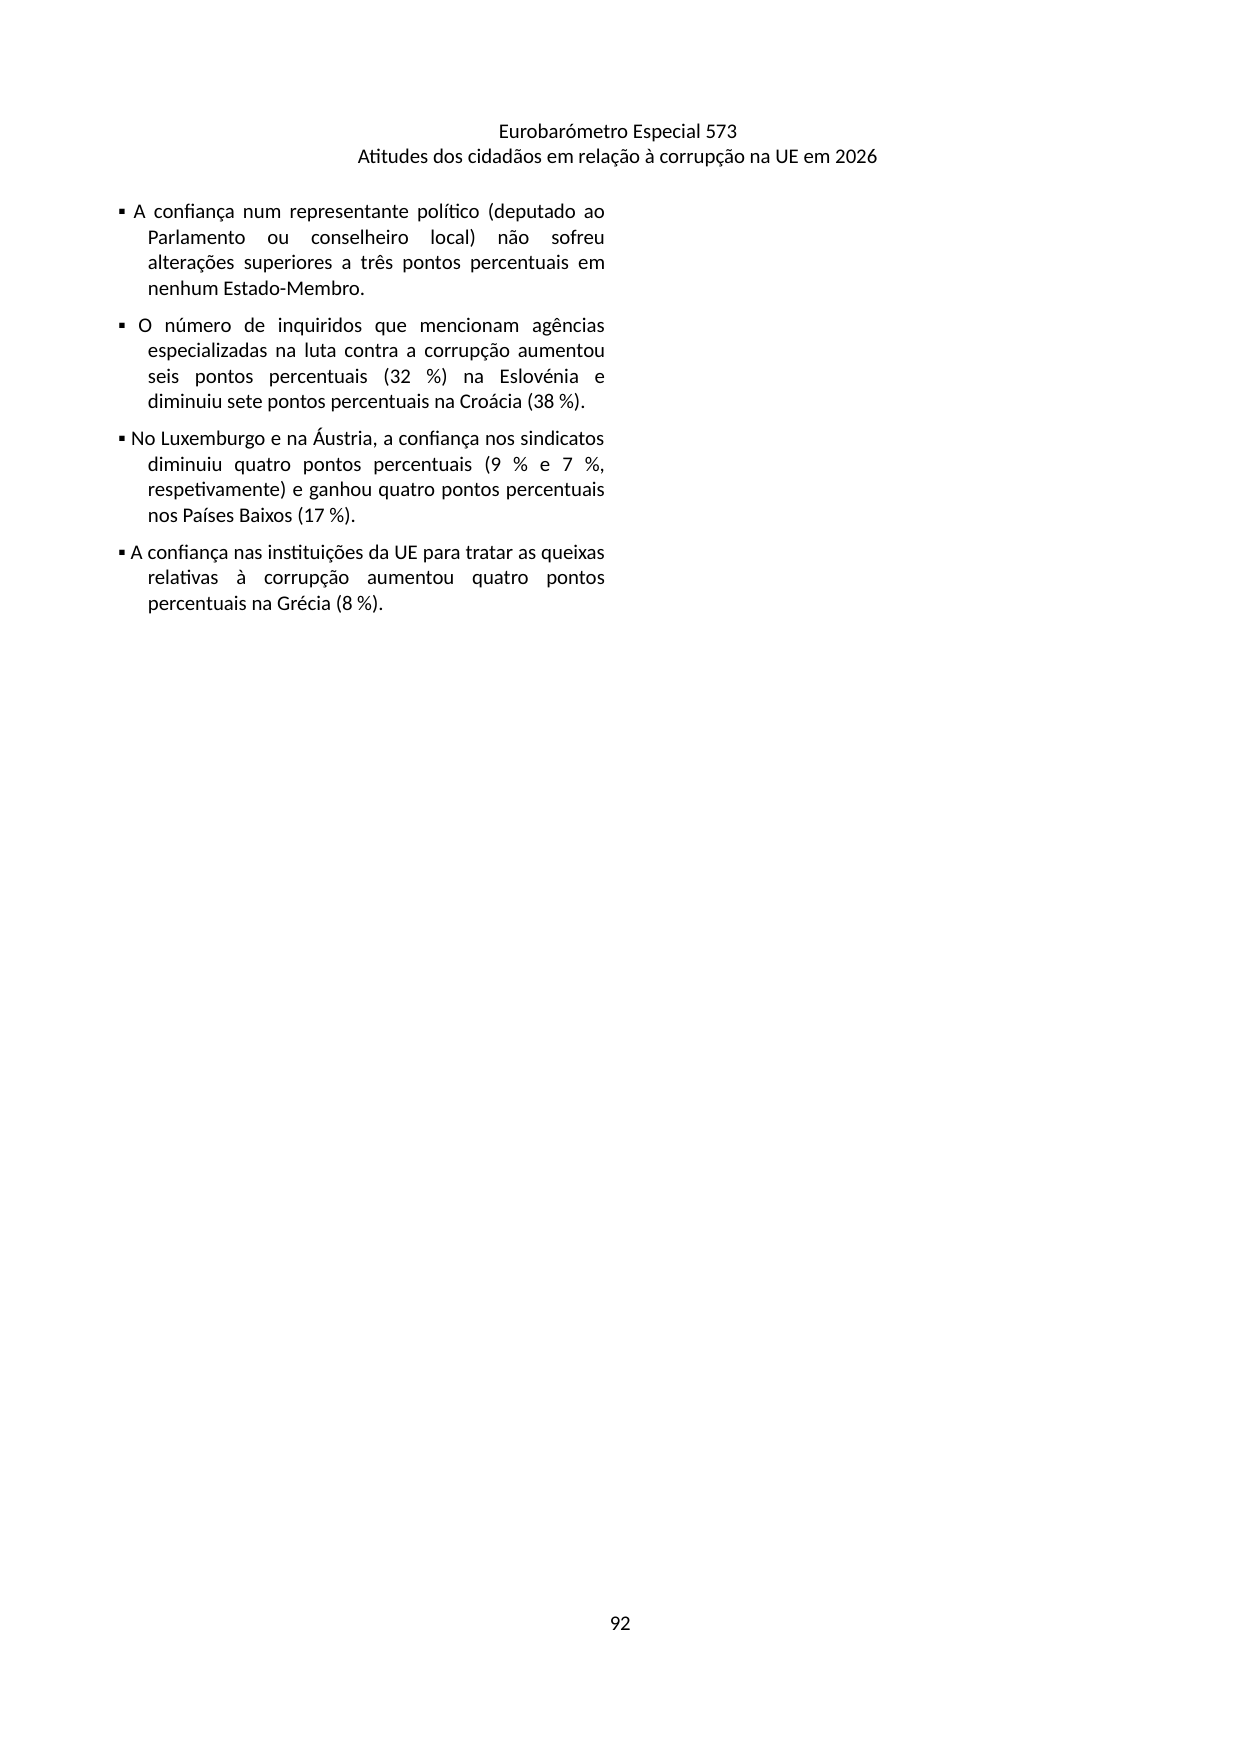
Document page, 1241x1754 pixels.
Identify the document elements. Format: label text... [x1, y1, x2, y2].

text ▪ A confiança num representante político (deputado ao Parlamento ou conselheiro local) não sofreu alterações superiores a três pontos percentuais em nenhum Estado-Membro. [118, 198, 605, 300]
text ▪ A confiança nas instituições da UE para tratar as queixas relativas à corrupção aumentou quatro pontos percentuais na Grécia (8 %). [118, 539, 605, 615]
text ▪ O número de inquiridos que mencionam agências especializadas na luta contra a corrupção aumentou seis pontos percentuais (32 %) na Eslovénia e diminuiu sete pontos percentuais na Croácia (38 %). [118, 312, 605, 414]
text ▪ No Luxemburgo e na Áustria, a confiança nos sindicatos diminuiu quatro pontos percentuais (9 % e 7 %, respetivamente) e ganhou quatro pontos percentuais nos Países Baixos (17 %). [118, 426, 605, 527]
